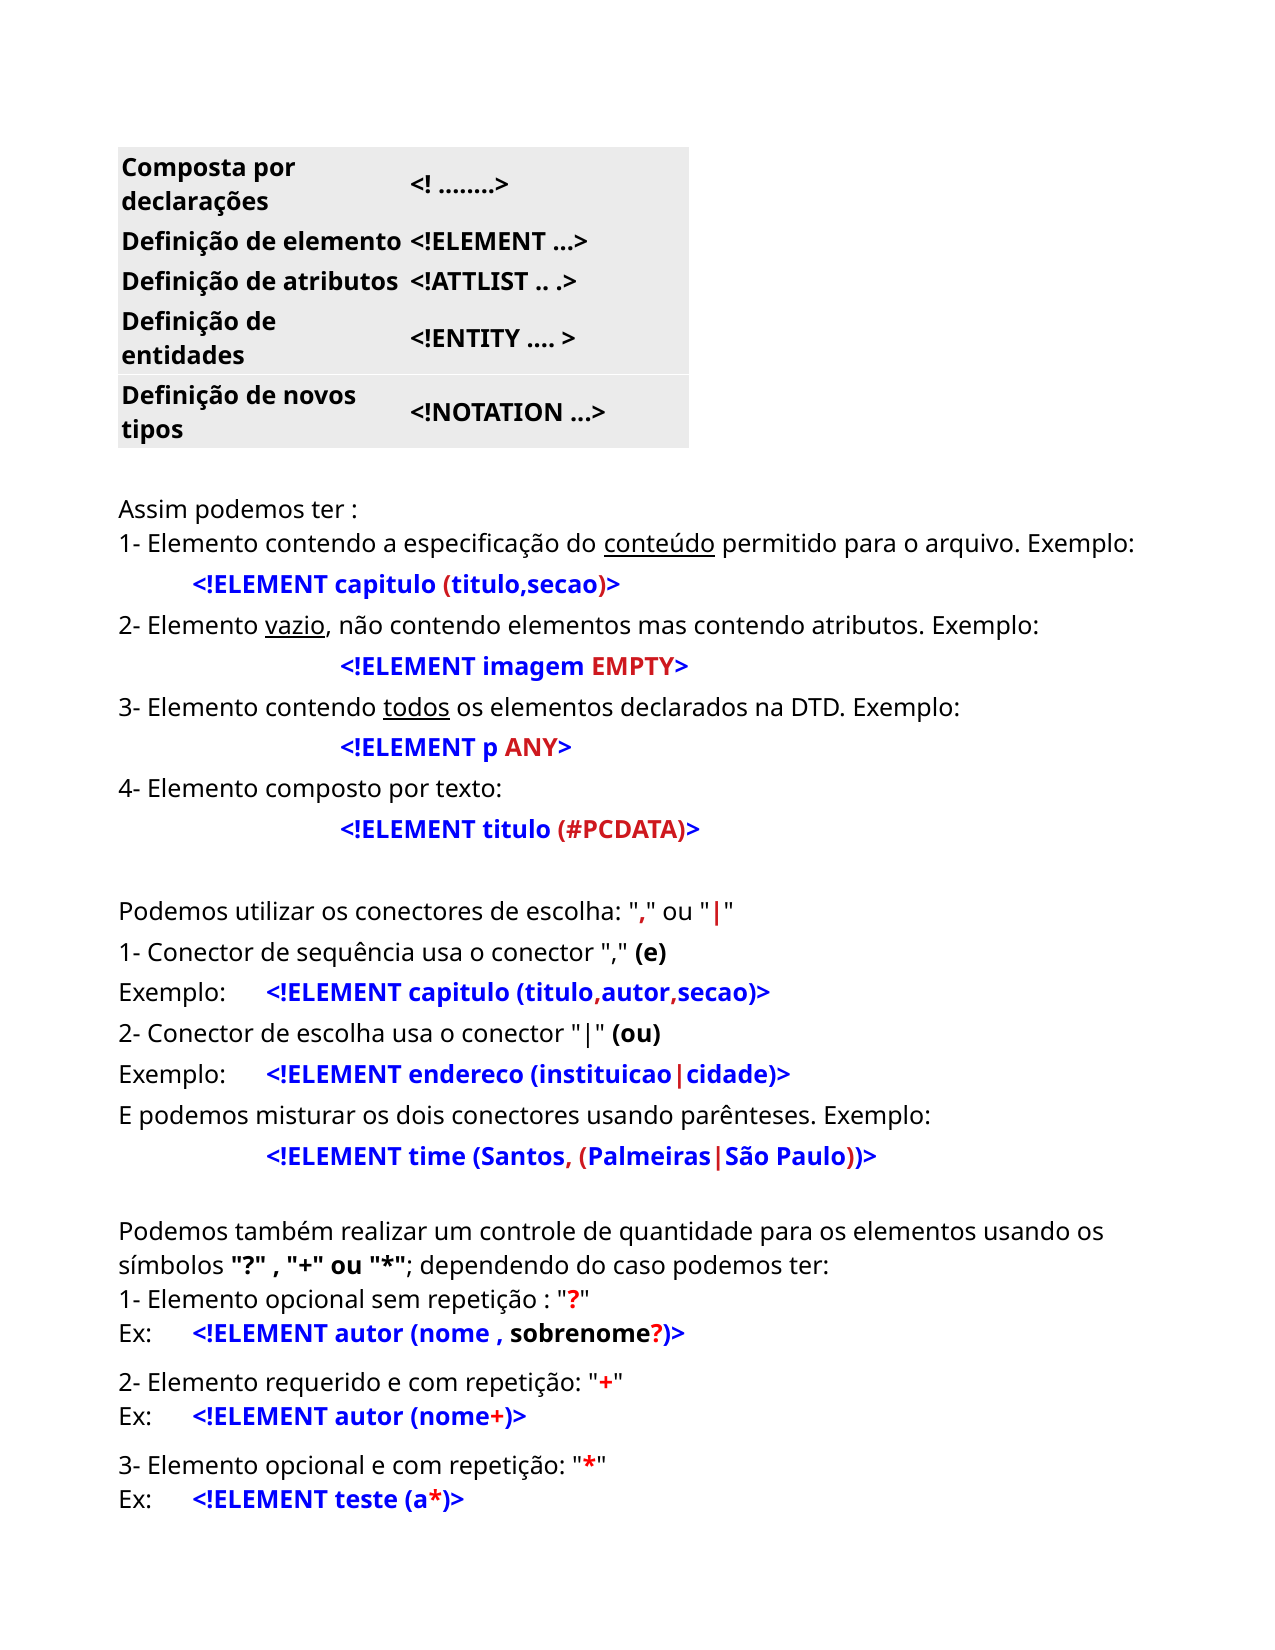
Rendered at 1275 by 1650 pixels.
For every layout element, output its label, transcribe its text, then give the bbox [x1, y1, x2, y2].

text 4- Elemento composto por texto: [118, 771, 1157, 805]
text 3- Elemento opcional e com repetição: "*" [118, 1447, 1157, 1481]
text Podemos utilizar os conectores de escolha: "," ou "|" [118, 893, 1157, 927]
table_cell Definição de elemento [118, 221, 407, 261]
table_cell Definição de novos tipos [118, 375, 407, 448]
table_cell <!ENTITY .... > [407, 301, 689, 374]
text Podemos também realizar um controle de quantidade para os elementos usando os símbolos "?" , "+" ou "*"; dependendo do caso podemos ter: [118, 1214, 1157, 1282]
text Ex: <!ELEMENT autor (nome , sobrenome?)> [118, 1316, 1157, 1350]
table_cell Definição de atributos [118, 261, 407, 301]
table_header Composta por declarações [118, 147, 407, 221]
text Ex: <!ELEMENT autor (nome+)> [118, 1399, 1157, 1433]
text 2- Elemento requerido e com repetição: "+" [118, 1364, 1157, 1399]
text E podemos misturar os dois conectores usando parênteses. Exemplo: <!ELEMENT time (Santos, (Palmeiras|São Paulo))> [118, 1098, 1157, 1172]
text 1- Elemento opcional sem repetição : "?" [118, 1282, 1157, 1316]
table_cell <!ELEMENT ...> [407, 221, 689, 261]
table_header <! ........> [407, 147, 689, 221]
text Ex: <!ELEMENT teste (a*)> [118, 1481, 1157, 1515]
text 2- Conector de escolha usa o conector "|" (ou) Exemplo: <!ELEMENT endereco (instituicao|cidade)> [118, 1016, 1157, 1091]
text Assim podemos ter : [118, 492, 1157, 526]
text 1- Elemento contendo a especificação do conteúdo permitido para o arquivo. Exemplo: <!ELEMENT capitulo (titulo,secao)> [118, 526, 1157, 601]
table_cell <!NOTATION ...> [407, 375, 689, 448]
table_cell <!ATTLIST .. .> [407, 261, 689, 301]
table_cell Definição de entidades [118, 301, 407, 374]
text <!ELEMENT imagem EMPTY> [118, 648, 1157, 682]
text 1- Conector de sequência usa o conector "," (e) Exemplo: <!ELEMENT capitulo (titulo,autor,secao)> [118, 934, 1157, 1009]
text 2- Elemento vazio, não contendo elementos mas contendo atributos. Exemplo: [118, 608, 1157, 642]
text <!ELEMENT titulo (#PCDATA)> [118, 812, 1157, 846]
text 3- Elemento contendo todos os elementos declarados na DTD. Exemplo: <!ELEMENT p ANY> [118, 689, 1157, 764]
